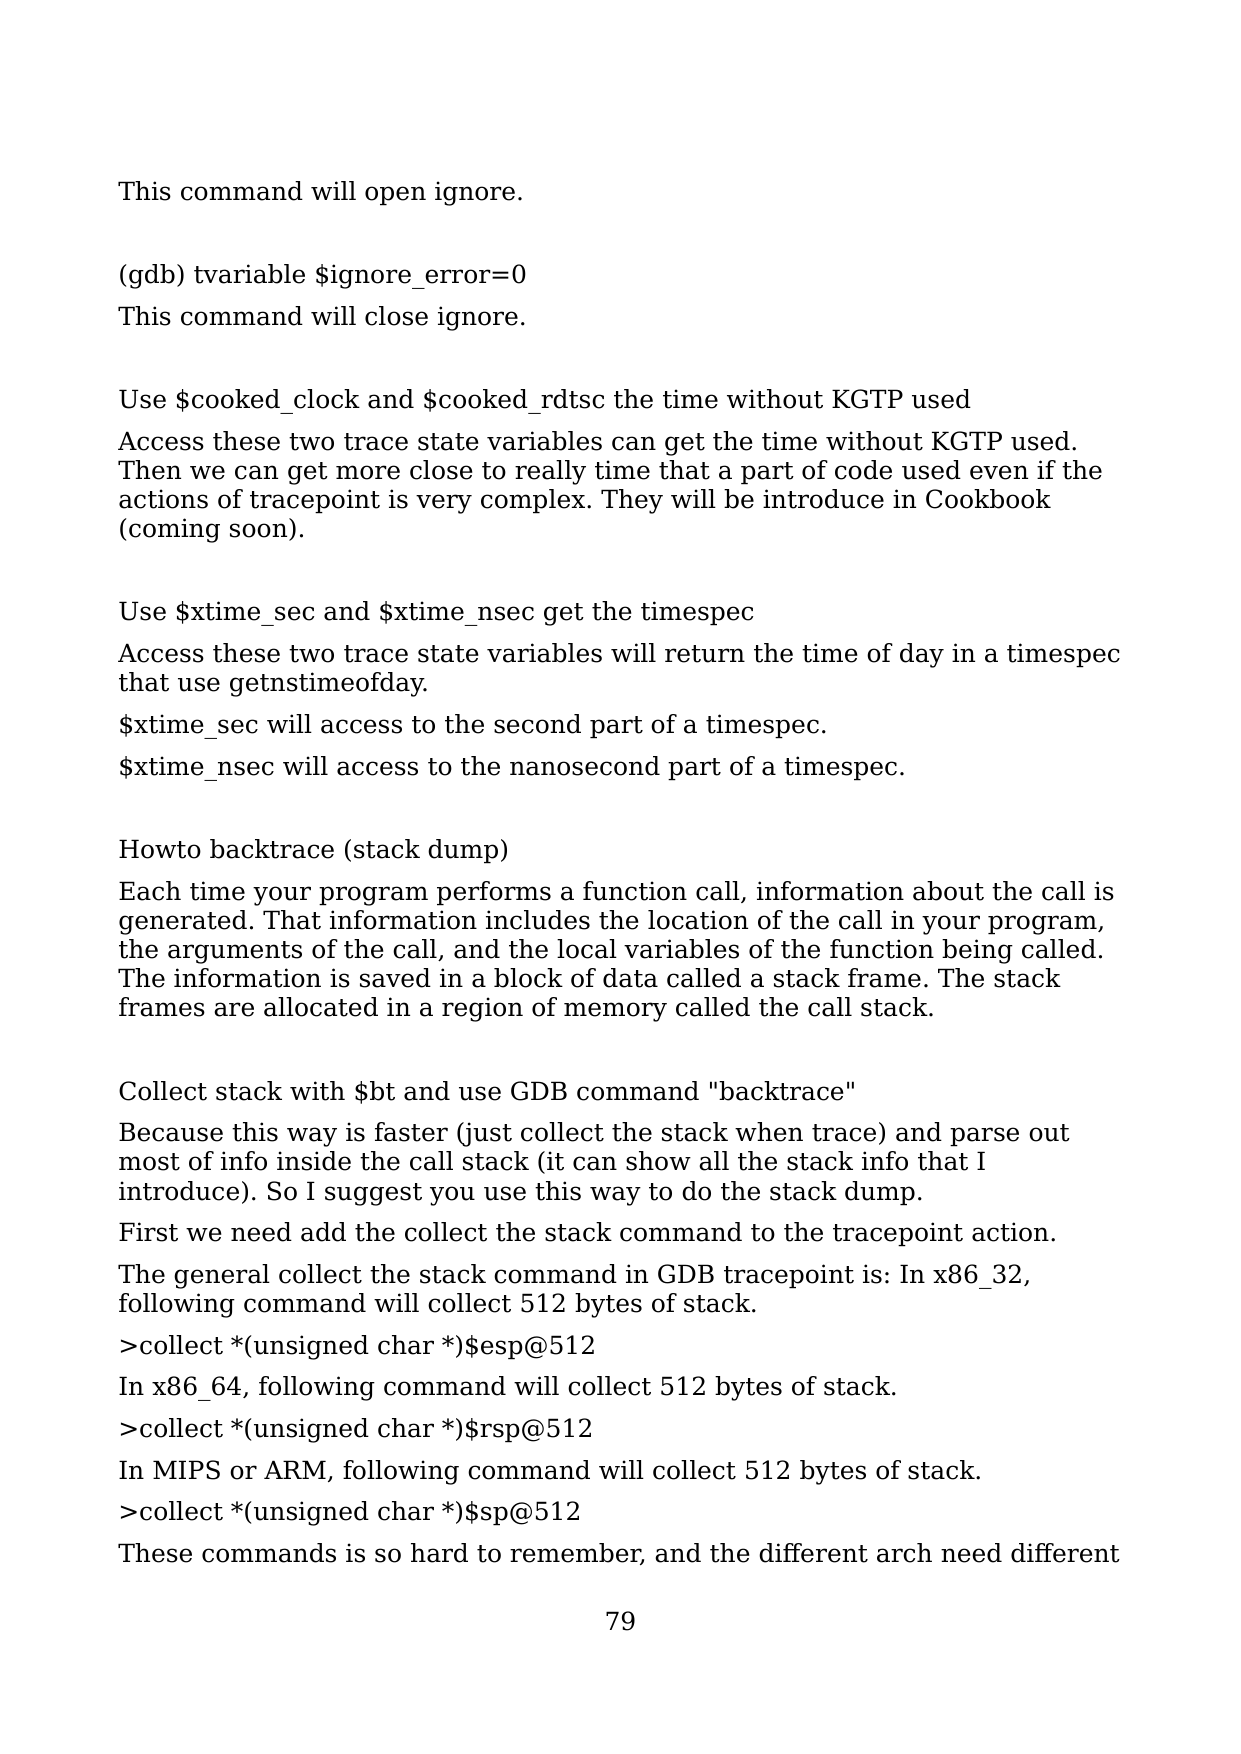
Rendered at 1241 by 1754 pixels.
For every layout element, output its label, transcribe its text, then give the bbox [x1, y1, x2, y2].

text These commands is so hard to remember, and the different arch need different [118, 1539, 1122, 1568]
text First we need add the collect the stack command to the tracepoint action. [118, 1218, 1122, 1248]
text Access these two trace state variables will return the time of day in a timespec that use getnstimeofday. [118, 639, 1122, 698]
text This command will close ignore. [118, 302, 1122, 331]
text >collect *(unsigned char *)$sp@512 [118, 1498, 1122, 1527]
text The general collect the stack command in GDB tracepoint is: In x86_32, following command will collect 512 bytes of stack. [118, 1260, 1122, 1318]
text $xtime_sec will access to the second part of a timespec. [118, 710, 1122, 739]
text Use $cooked_clock and $cooked_rdtsc the time without KGTP used [118, 385, 1122, 414]
text Each time your program performs a function call, information about the call is generated. That information includes the location of the call in your program, the arguments of the call, and the local variables of the function being called. The information is saved in a block of data called a stack frame. The stack frames are allocated in a region of memory called the call stack. [118, 877, 1122, 1023]
text This command will open ignore. [118, 177, 1122, 206]
text In x86_64, following command will collect 512 bytes of stack. [118, 1373, 1122, 1402]
text Because this way is faster (just collect the stack when trace) and parse out most of info inside the call stack (it can show all the stack info that I introduce). So I suggest you use this way to do the stack dump. [118, 1118, 1122, 1206]
text >collect *(unsigned char *)$esp@512 [118, 1331, 1122, 1360]
text $xtime_nsec will access to the nanosecond part of a timespec. [118, 752, 1122, 781]
text Use $xtime_sec and $xtime_nsec get the timespec [118, 598, 1122, 627]
text In MIPS or ARM, following command will collect 512 bytes of stack. [118, 1456, 1122, 1485]
text Access these two trace state variables can get the time without KGTP used. Then we can get more close to really time that a part of code used even if the actions of tracepoint is very complex. They will be introduce in Cookbook (coming soon). [118, 427, 1122, 543]
text Collect stack with $bt and use GDB command "backtrace" [118, 1077, 1122, 1106]
text >collect *(unsigned char *)$rsp@512 [118, 1414, 1122, 1443]
text (gdb) tvariable $ignore_error=0 [118, 260, 1122, 289]
text Howto backtrace (stack dump) [118, 835, 1122, 864]
